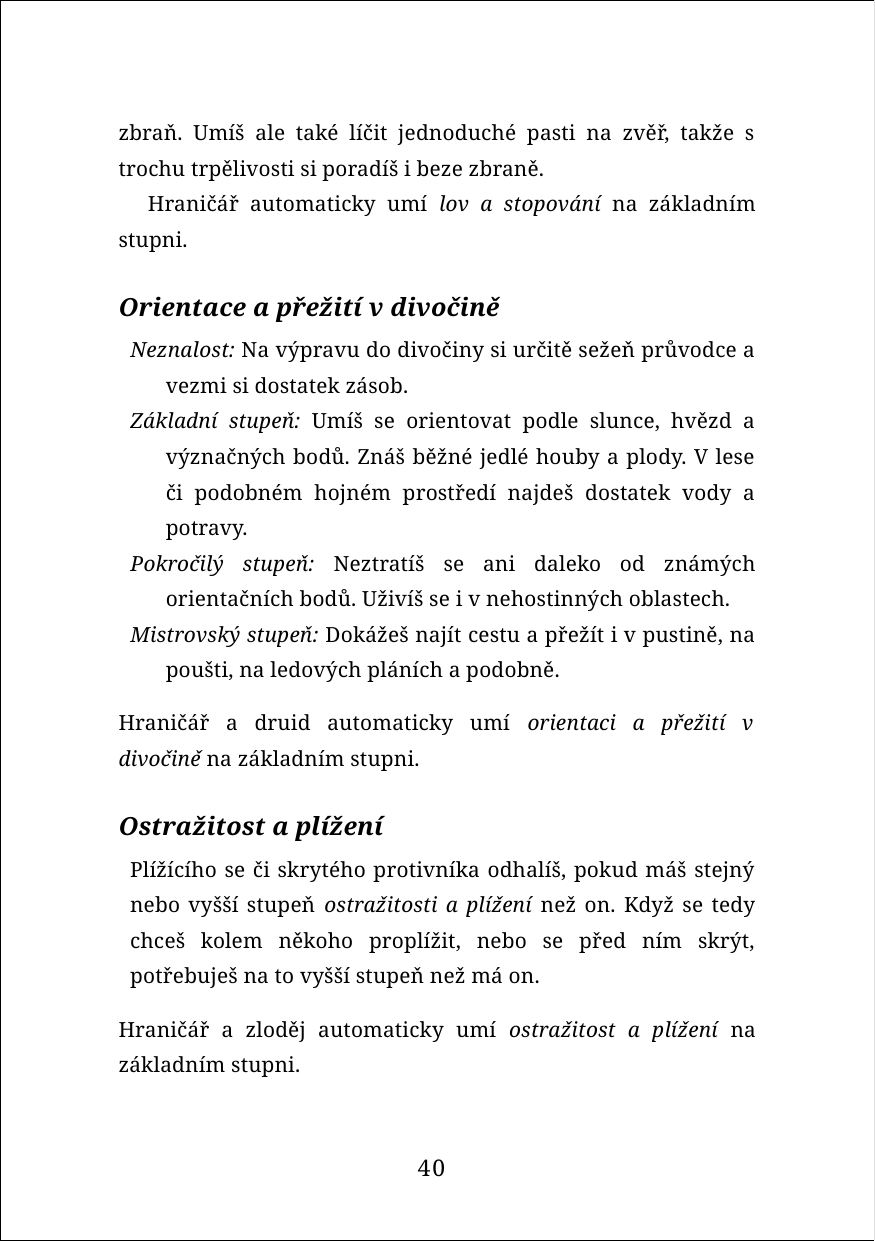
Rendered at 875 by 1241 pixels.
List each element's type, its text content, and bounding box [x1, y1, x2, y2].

text Plížícího se či skrytého protivníka odhalíš, pokud máš stejný nebo vyšší stupeň ostražitosti a plížení než on. Když se tedy chceš kolem někoho proplížit, nebo se před ním skrýt, potřebuješ na to vyšší stupeň než má on. [130, 855, 756, 990]
subtitle Ostražitost a plížení [118, 809, 756, 843]
text Pokročilý stupeň: Neztratíš se ani daleko od známých orientačních bodů. Uživíš se i v nehostinných oblastech. [130, 549, 756, 613]
text Mistrovský stupeň: Dokážeš najít cestu a přežít i v pustině, na poušti, na ledových pláních a podobně. [130, 620, 756, 684]
text Hraničář a zloděj automaticky umí ostražitost a plížení na základním stupni. [118, 1015, 756, 1079]
text Hraničář a druid automaticky umí orientaci a přežití v divočině na základním stupni. [118, 708, 756, 772]
text Neznalost: Na výpravu do divočiny si určitě sežeň průvodce a vezmi si dostatek zásob. [130, 336, 756, 399]
subtitle Orientace a přežití v divočině [118, 290, 756, 324]
text Základní stupeň: Umíš se orientovat podle slunce, hvězd a význačných bodů. Znáš běžné jedlé houby a plody. V lese či podobném hojném prostředí najdeš dostatek vody a potravy. [130, 407, 756, 542]
text zbraň. Umíš ale také líčit jednoduché pasti na zvěř, takže s trochu trpělivosti si poradíš i beze zbraně. Hraničář automaticky umí lov a stopování na základním stupni. [118, 118, 756, 253]
